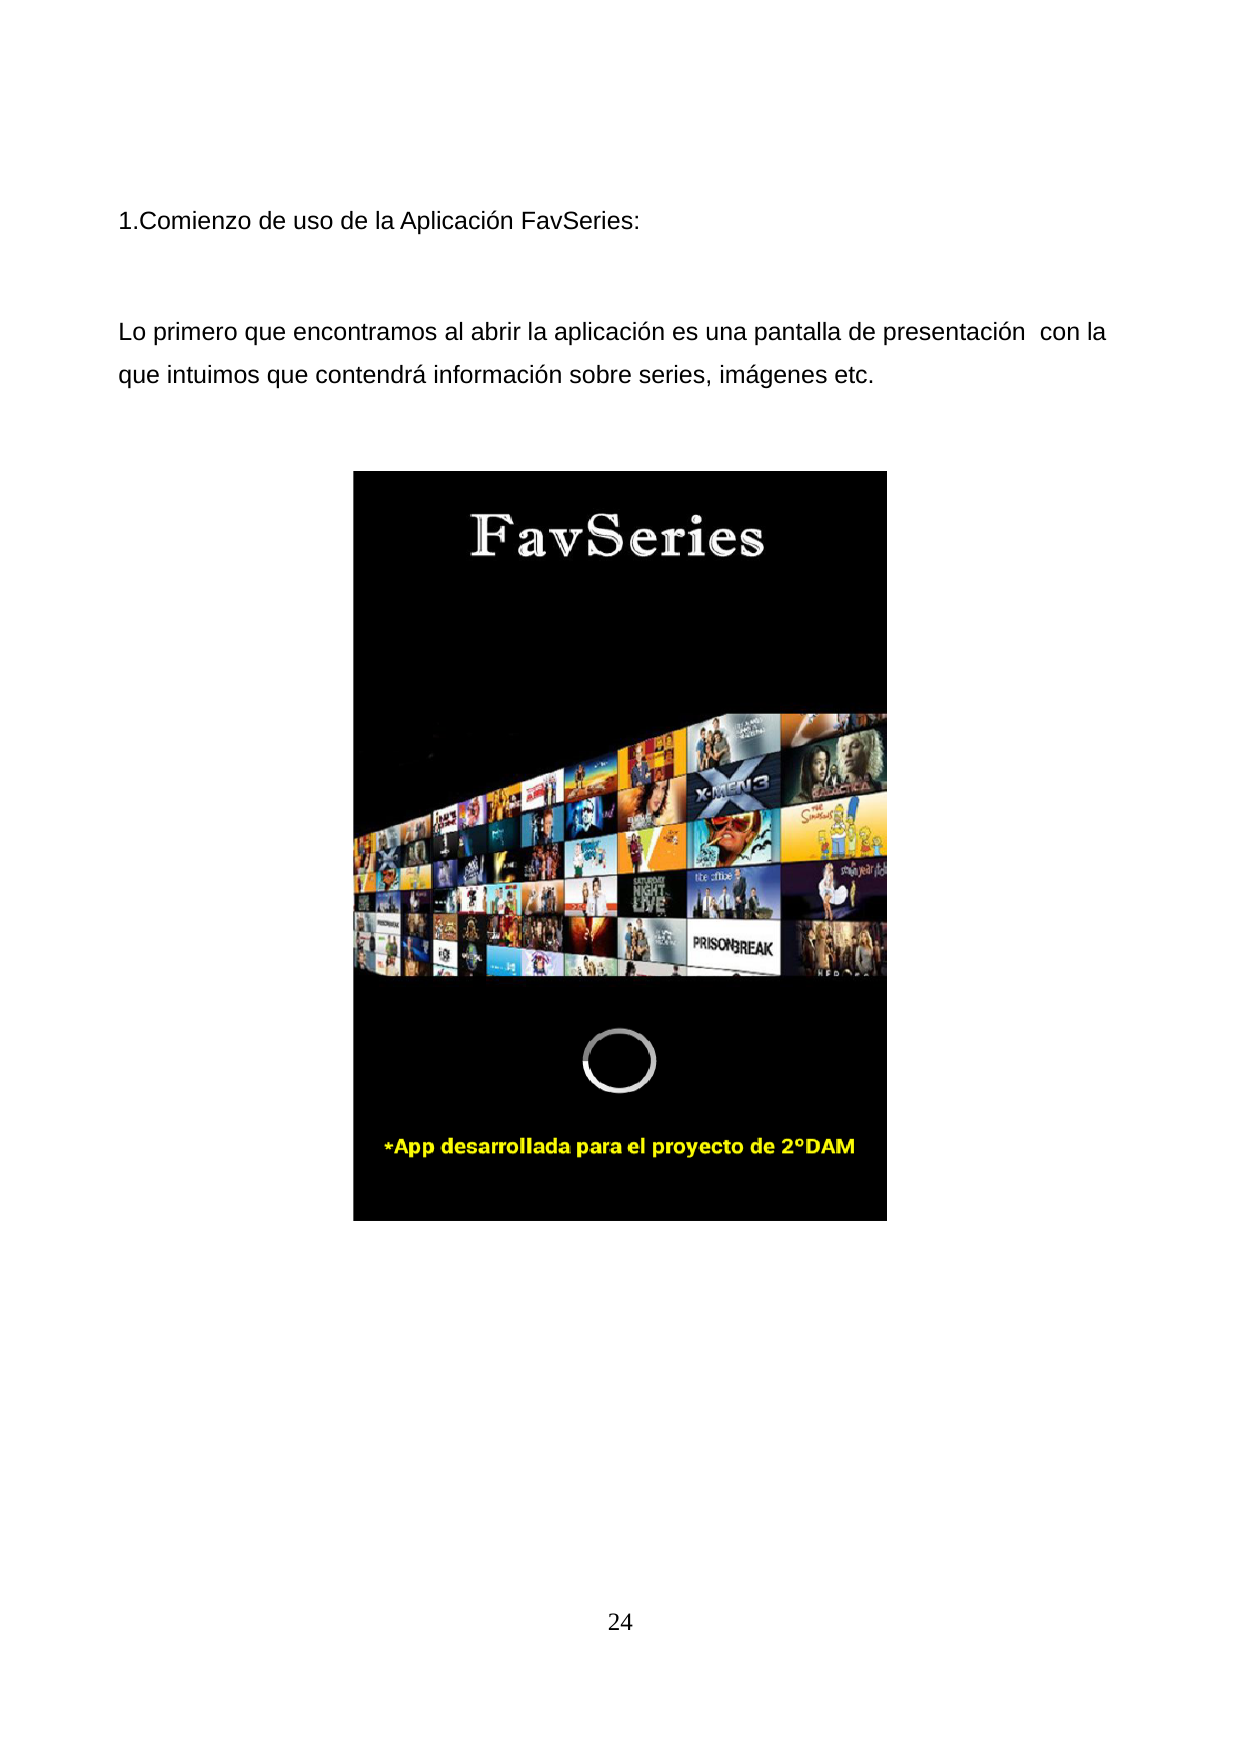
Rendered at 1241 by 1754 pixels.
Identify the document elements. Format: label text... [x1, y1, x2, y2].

text Lo primero que encontramos al abrir la aplicación es una pantalla de presentación con la que intuimos que contendrá información sobre series, imágenes etc. [118, 317, 1122, 389]
picture [353, 471, 887, 1221]
text 1.Comienzo de uso de la Aplicación FavSeries: [118, 206, 1122, 235]
